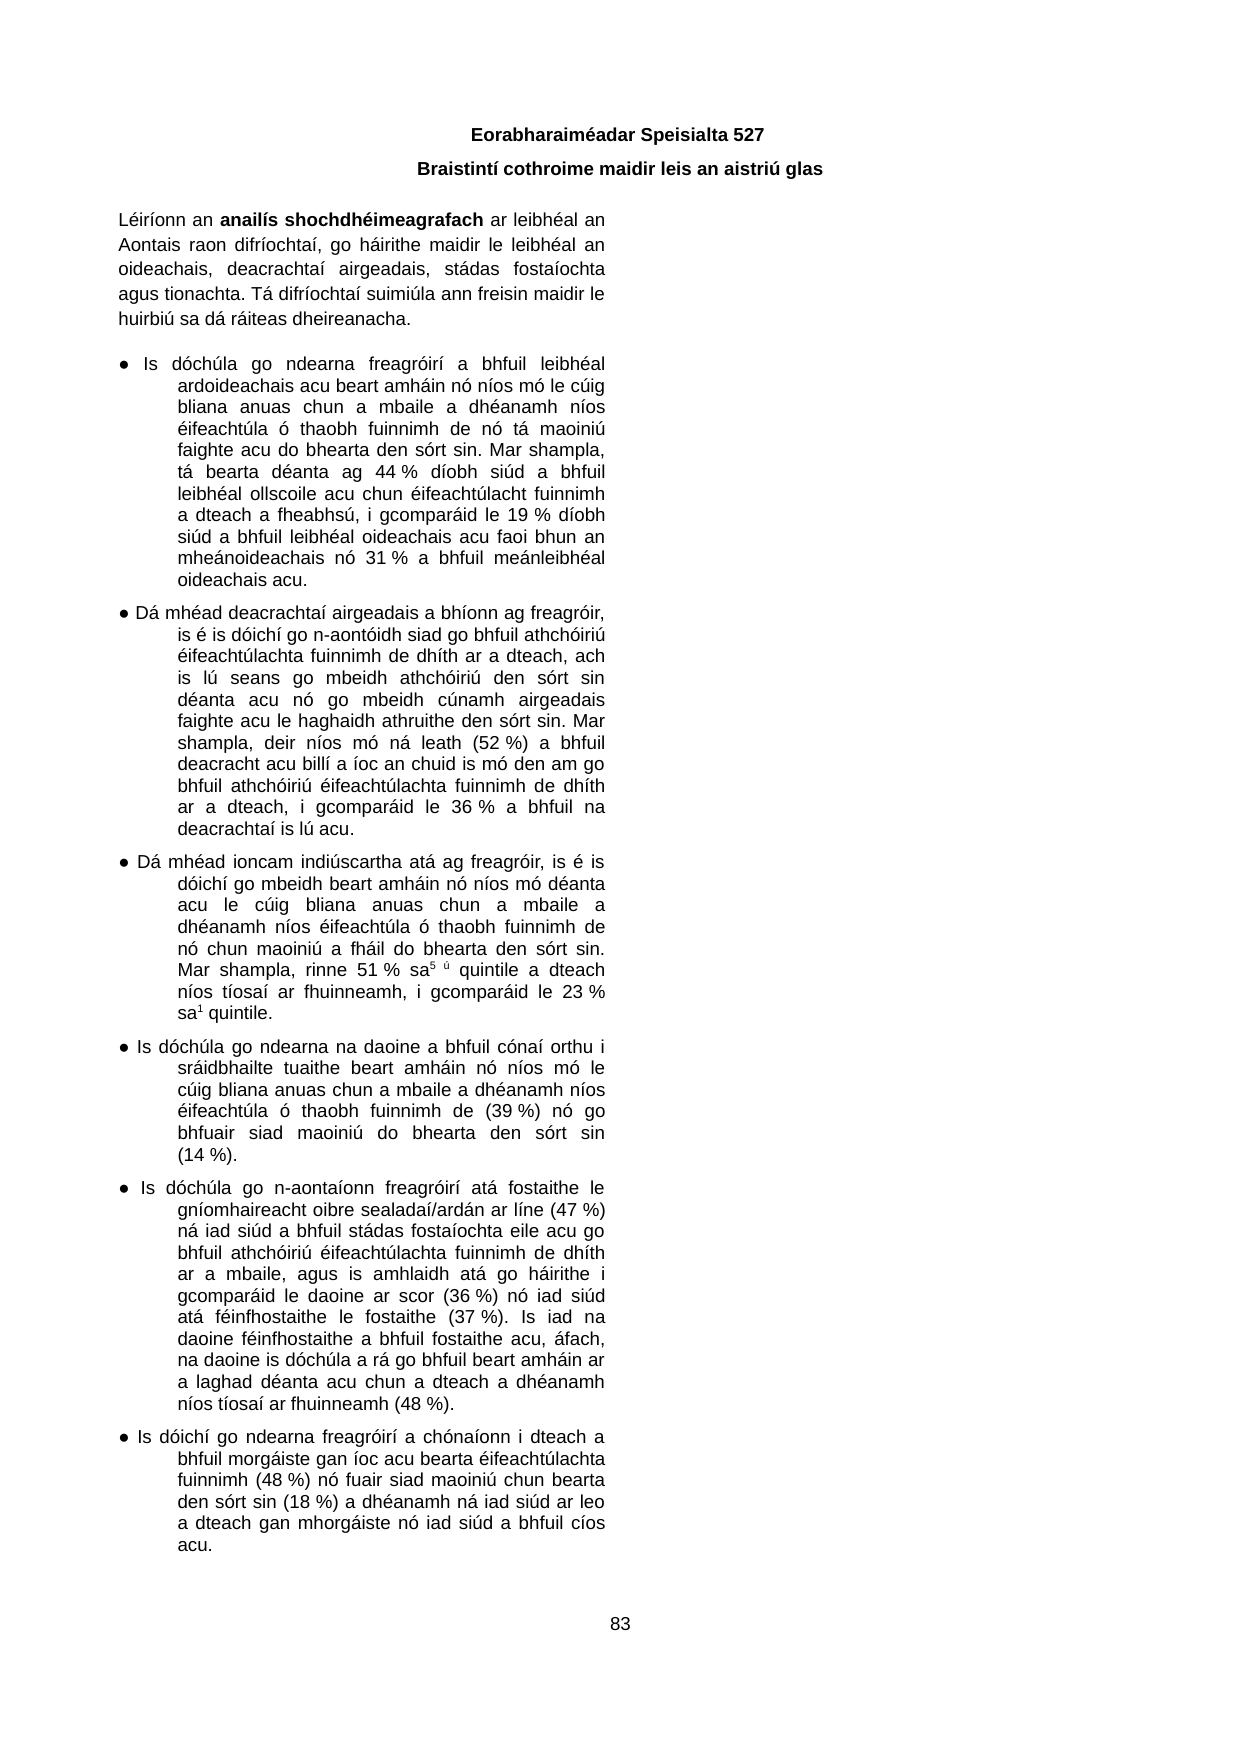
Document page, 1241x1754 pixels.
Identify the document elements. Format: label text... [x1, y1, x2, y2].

text ● Dá mhéad ioncam indiúscartha atá ag freagróir, is é is dóichí go mbeidh beart amháin nó níos mó déanta acu le cúig bliana anuas chun a mbaile a dhéanamh níos éifeachtúla ó thaobh fuinnimh de nó chun maoiniú a fháil do bhearta den sórt sin. Mar shampla, rinne 51 % sa5 ú quintile a dteach níos tíosaí ar fhuinneamh, i gcomparáid le 23 % sa1 quintile. [118, 851, 605, 1024]
text ● Dá mhéad deacrachtaí airgeadais a bhíonn ag freagróir, is é is dóichí go n-aontóidh siad go bhfuil athchóiriú éifeachtúlachta fuinnimh de dhíth ar a dteach, ach is lú seans go mbeidh athchóiriú den sórt sin déanta acu nó go mbeidh cúnamh airgeadais faighte acu le haghaidh athruithe den sórt sin. Mar shampla, deir níos mó ná leath (52 %) a bhfuil deacracht acu billí a íoc an chuid is mó den am go bhfuil athchóiriú éifeachtúlachta fuinnimh de dhíth ar a dteach, i gcomparáid le 36 % a bhfuil na deacrachtaí is lú acu. [118, 602, 605, 839]
text Léiríonn an anailís shochdhéimeagrafach ar leibhéal an Aontais raon difríochtaí, go háirithe maidir le leibhéal an oideachais, deacrachtaí airgeadais, stádas fostaíochta agus tionachta. Tá difríochtaí suimiúla ann freisin maidir le huirbiú sa dá ráiteas dheireanacha. [118, 208, 605, 329]
text ● Is dóchúla go ndearna na daoine a bhfuil cónaí orthu i sráidbhailte tuaithe beart amháin nó níos mó le cúig bliana anuas chun a mbaile a dhéanamh níos éifeachtúla ó thaobh fuinnimh de (39 %) nó go bhfuair siad maoiniú do bhearta den sórt sin (14 %). [118, 1036, 605, 1165]
text ● Is dóchúla go n-aontaíonn freagróirí atá fostaithe le gníomhaireacht oibre sealadaí/ardán ar líne (47 %) ná iad siúd a bhfuil stádas fostaíochta eile acu go bhfuil athchóiriú éifeachtúlachta fuinnimh de dhíth ar a mbaile, agus is amhlaidh atá go háirithe i gcomparáid le daoine ar scor (36 %) nó iad siúd atá féinfhostaithe le fostaithe (37 %). Is iad na daoine féinfhostaithe a bhfuil fostaithe acu, áfach, na daoine is dóchúla a rá go bhfuil beart amháin ar a laghad déanta acu chun a dteach a dhéanamh níos tíosaí ar fhuinneamh (48 %). [118, 1177, 605, 1414]
text ● Is dóchúla go ndearna freagróirí a bhfuil leibhéal ardoideachais acu beart amháin nó níos mó le cúig bliana anuas chun a mbaile a dhéanamh níos éifeachtúla ó thaobh fuinnimh de nó tá maoiniú faighte acu do bhearta den sórt sin. Mar shampla, tá bearta déanta ag 44 % díobh siúd a bhfuil leibhéal ollscoile acu chun éifeachtúlacht fuinnimh a dteach a fheabhsú, i gcomparáid le 19 % díobh siúd a bhfuil leibhéal oideachais acu faoi bhun an mheánoideachais nó 31 % a bhfuil meánleibhéal oideachais acu. [118, 353, 605, 590]
text ● Is dóichí go ndearna freagróirí a chónaíonn i dteach a bhfuil morgáiste gan íoc acu bearta éifeachtúlachta fuinnimh (48 %) nó fuair siad maoiniú chun bearta den sórt sin (18 %) a dhéanamh ná iad siúd ar leo a dteach gan mhorgáiste nó iad siúd a bhfuil cíos acu. [118, 1426, 605, 1555]
